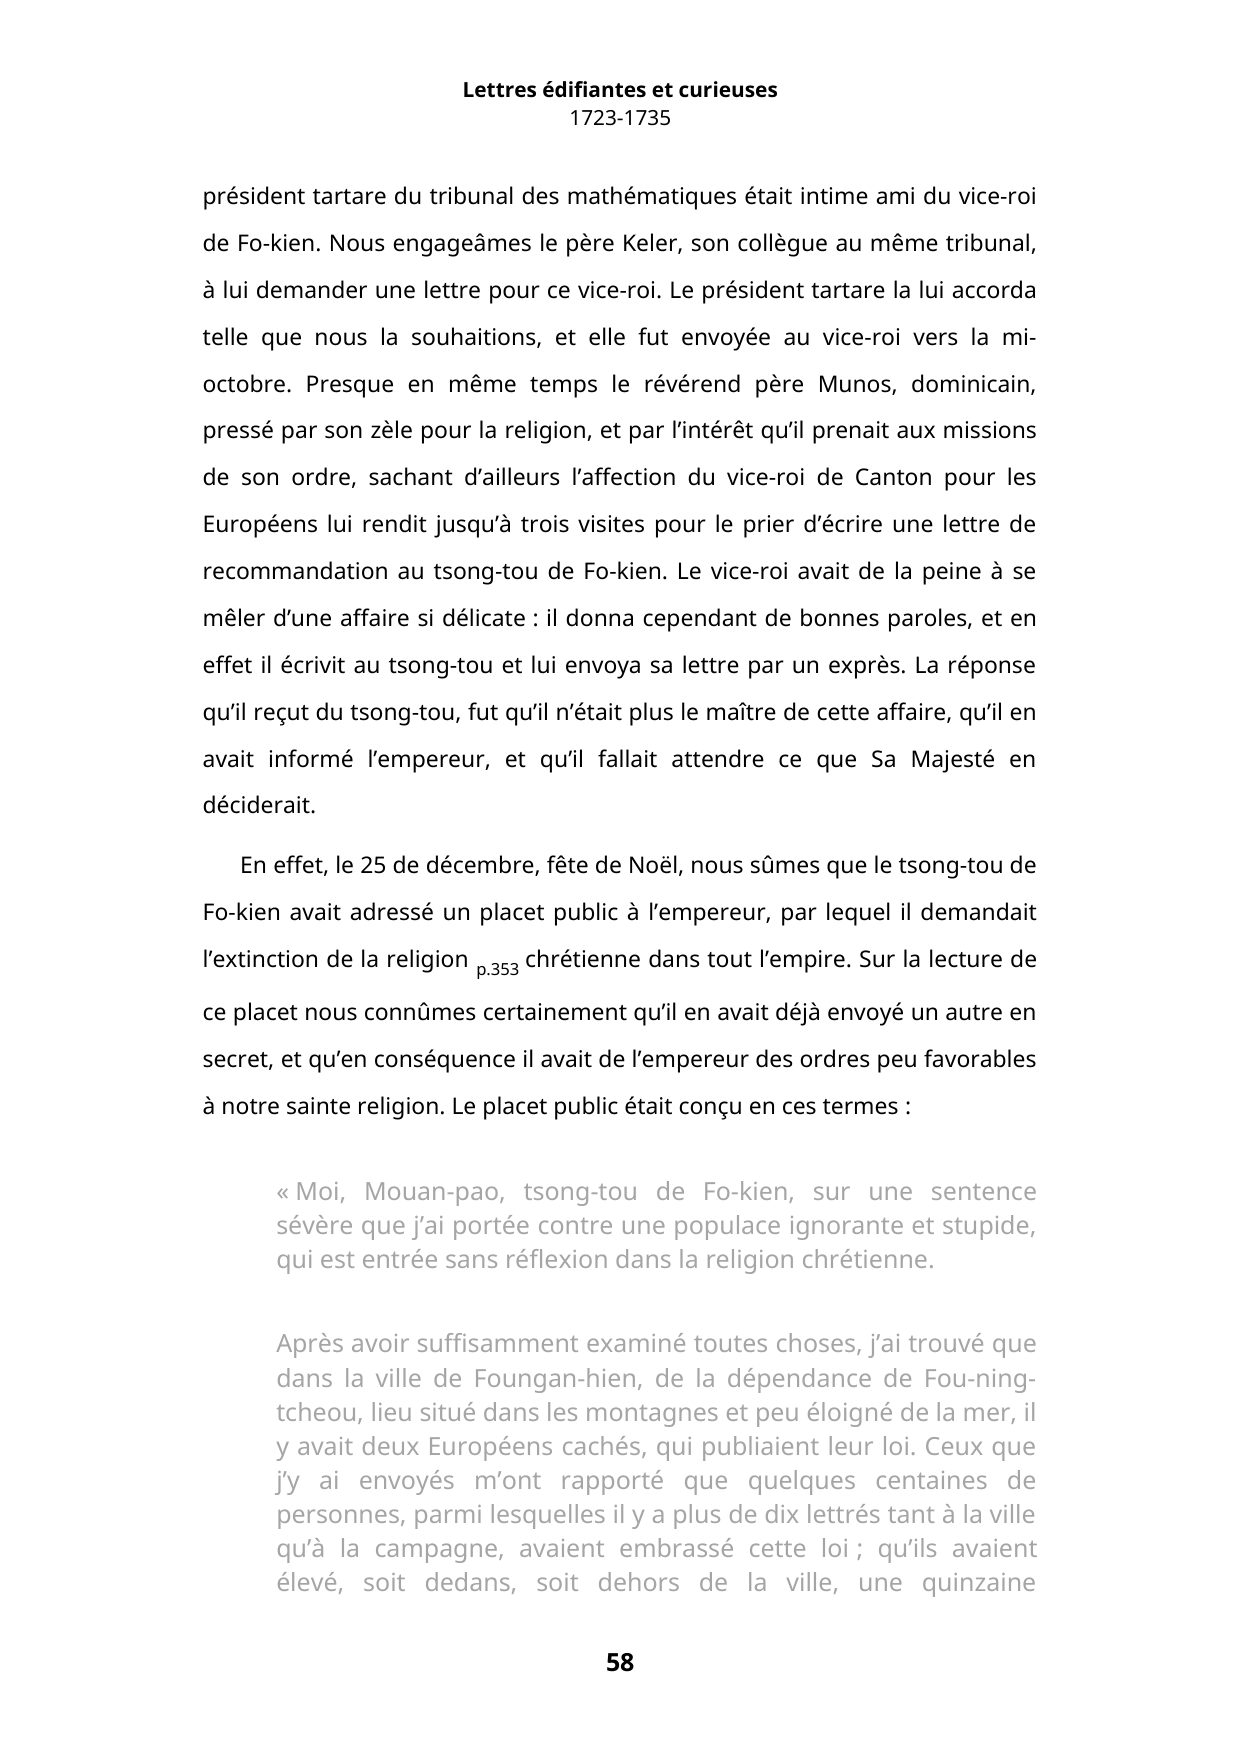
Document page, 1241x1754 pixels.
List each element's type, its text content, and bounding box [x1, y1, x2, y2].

text président tartare du tribunal des mathématiques était intime ami du vice-roi de Fo-kien. Nous engageâmes le père Keler, son collègue au même tribunal, à lui demander une lettre pour ce vice-roi. Le président tartare la lui accorda telle que nous la souhaitions, et elle fut envoyée au vice-roi vers la mi-octobre. Presque en même temps le révérend père Munos, dominicain, pressé par son zèle pour la religion, et par l’intérêt qu’il prenait aux missions de son ordre, sachant d’ailleurs l’affection du vice-roi de Canton pour les Européens lui rendit jusqu’à trois visites pour le prier d’écrire une lettre de recommandation au tsong-tou de Fo-kien. Le vice-roi avait de la peine à se mêler d’une affaire si délicate : il donna cependant de bonnes paroles, et en effet il écrivit au tsong-tou et lui envoya sa lettre par un exprès. La réponse qu’il reçut du tsong-tou, fut qu’il n’était plus le maître de cette affaire, qu’il en avait informé l’empereur, et qu’il fallait attendre ce que Sa Majesté en déciderait. [202, 180, 1038, 821]
text « Moi, Mouan-pao, tsong-tou de Fo-kien, sur une sentence sévère que j’ai portée contre une populace ignorante et stupide, qui est entrée sans réflexion dans la religion chrétienne. [276, 1174, 1038, 1276]
text En effet, le 25 de décembre, fête de Noël, nous sûmes que le tsong-tou de Fo-kien avait adressé un placet public à l’empereur, par lequel il demandait l’extinction de la religion p.353 chrétienne dans tout l’empire. Sur la lecture de ce placet nous connûmes certainement qu’il en avait déjà envoyé un autre en secret, et qu’en conséquence il avait de l’empereur des ordres peu favorables à notre sainte religion. Le placet public était conçu en ces termes : [202, 849, 1038, 1121]
text Après avoir suffisamment examiné toutes choses, j’ai trouvé que dans la ville de Foungan-hien, de la dépendance de Fou-ning-tcheou, lieu situé dans les montagnes et peu éloigné de la mer, il y avait deux Européens cachés, qui publiaient leur loi. Ceux que j’y ai envoyés m’ont rapporté que quelques centaines de personnes, parmi lesquelles il y a plus de dix lettrés tant à la ville qu’à la campagne, avaient embrassé cette loi ; qu’ils avaient élevé, soit dedans, soit dehors de la ville, une quinzaine [276, 1326, 1038, 1599]
